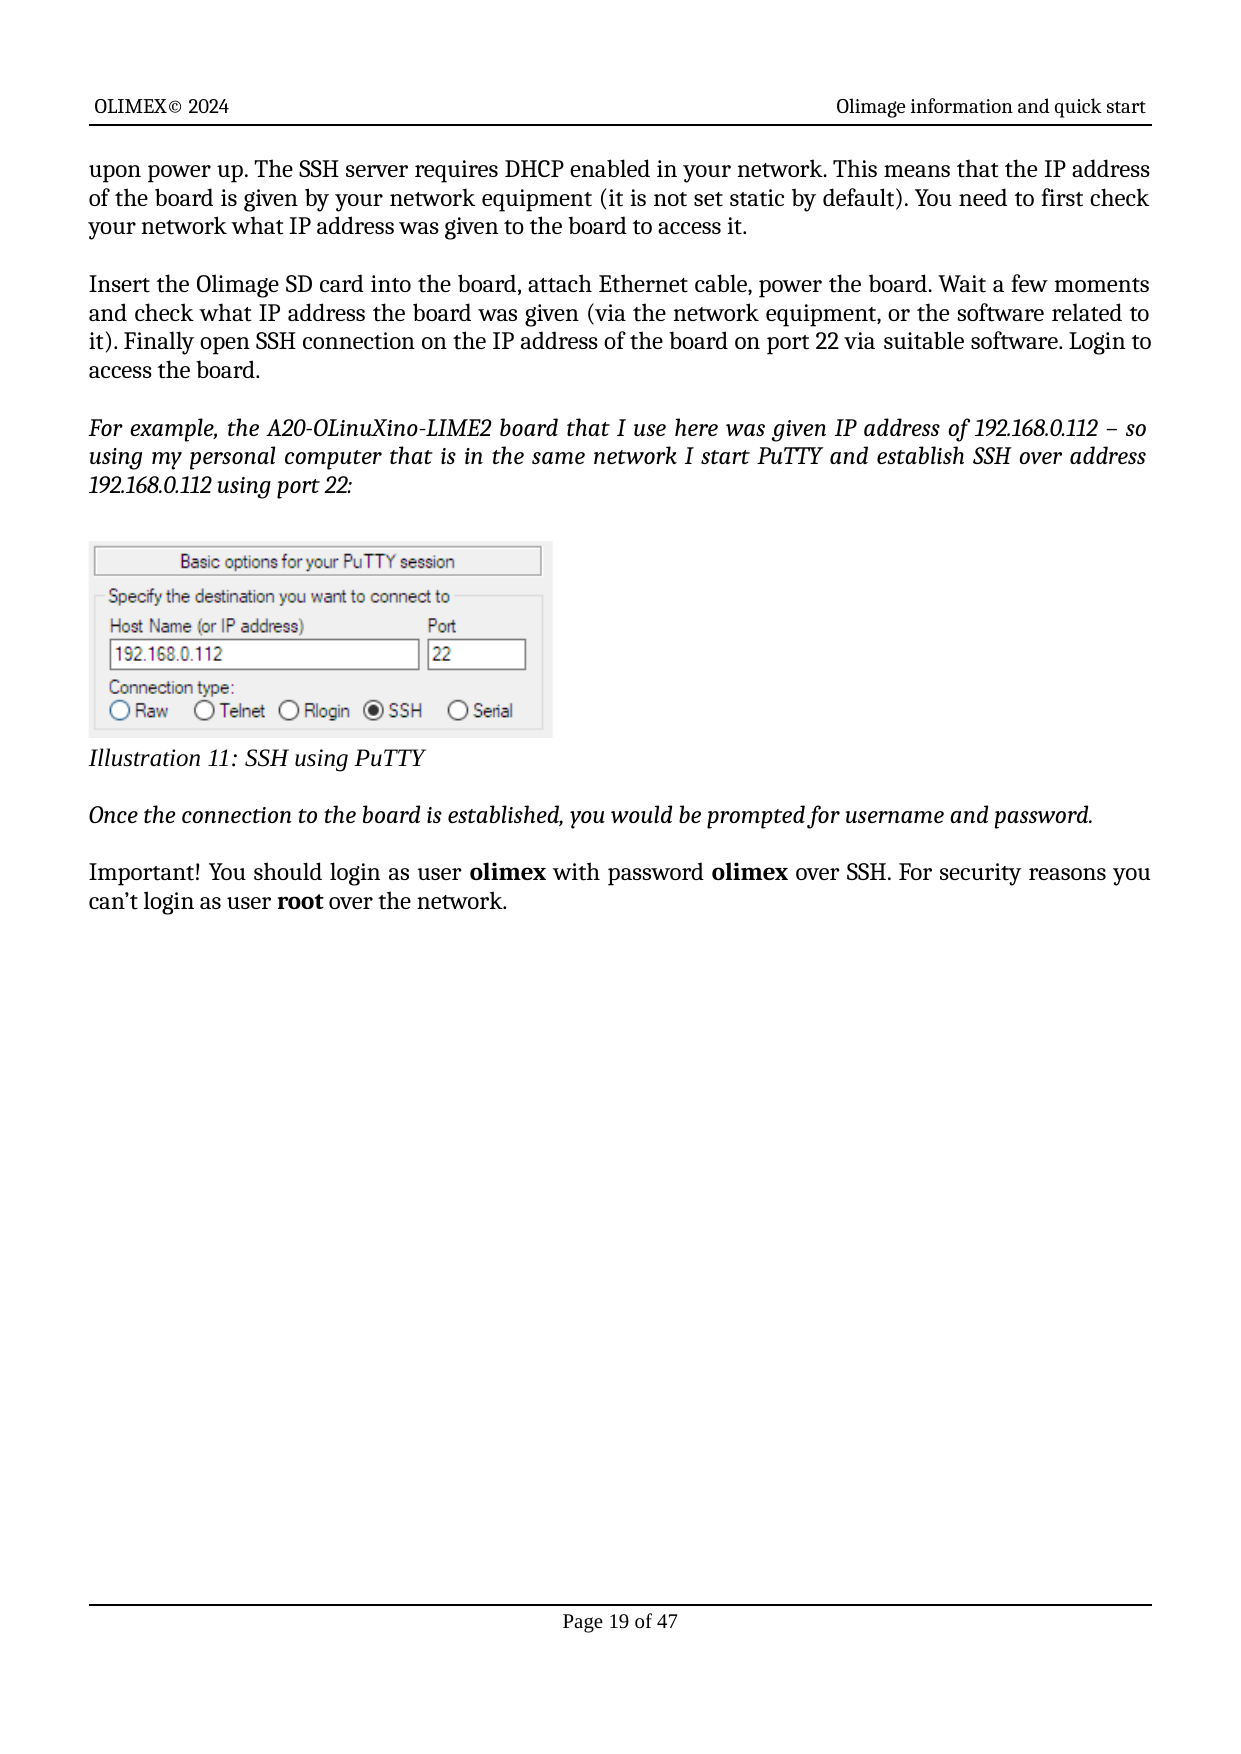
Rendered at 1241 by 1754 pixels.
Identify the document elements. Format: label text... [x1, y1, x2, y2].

text Important! You should login as user olimex with password olimex over SSH. For security reasons you can’t login as user root over the network. [88, 858, 1152, 916]
picture [88, 541, 553, 738]
text For example, the A20-OLinuXino-LIME2 board that I use here was given IP address of 192.168.0.112 – so using my personal computer that is in the same network I start PuTTY and establish SSH over address 192.168.0.112 using port 22: [88, 413, 1152, 500]
text Illustration 11: SSH using PuTTY [88, 738, 553, 772]
text Once the connection to the board is established, you would be prompted for username and password. [88, 801, 1152, 829]
text Insert the Olimage SD card into the board, attach Ethernet cable, power the board. Wait a few moments and check what IP address the board was given (via the network equipment, or the software related to it). Finally open SSH connection on the IP address of the board on port 22 via suitable software. Login to access the board. [88, 270, 1152, 385]
text upon power up. The SSH server requires DHCP enabled in your network. This means that the IP address of the board is given by your network equipment (it is not set static by default). You need to first check your network what IP address was given to the board to access it. [88, 155, 1152, 241]
